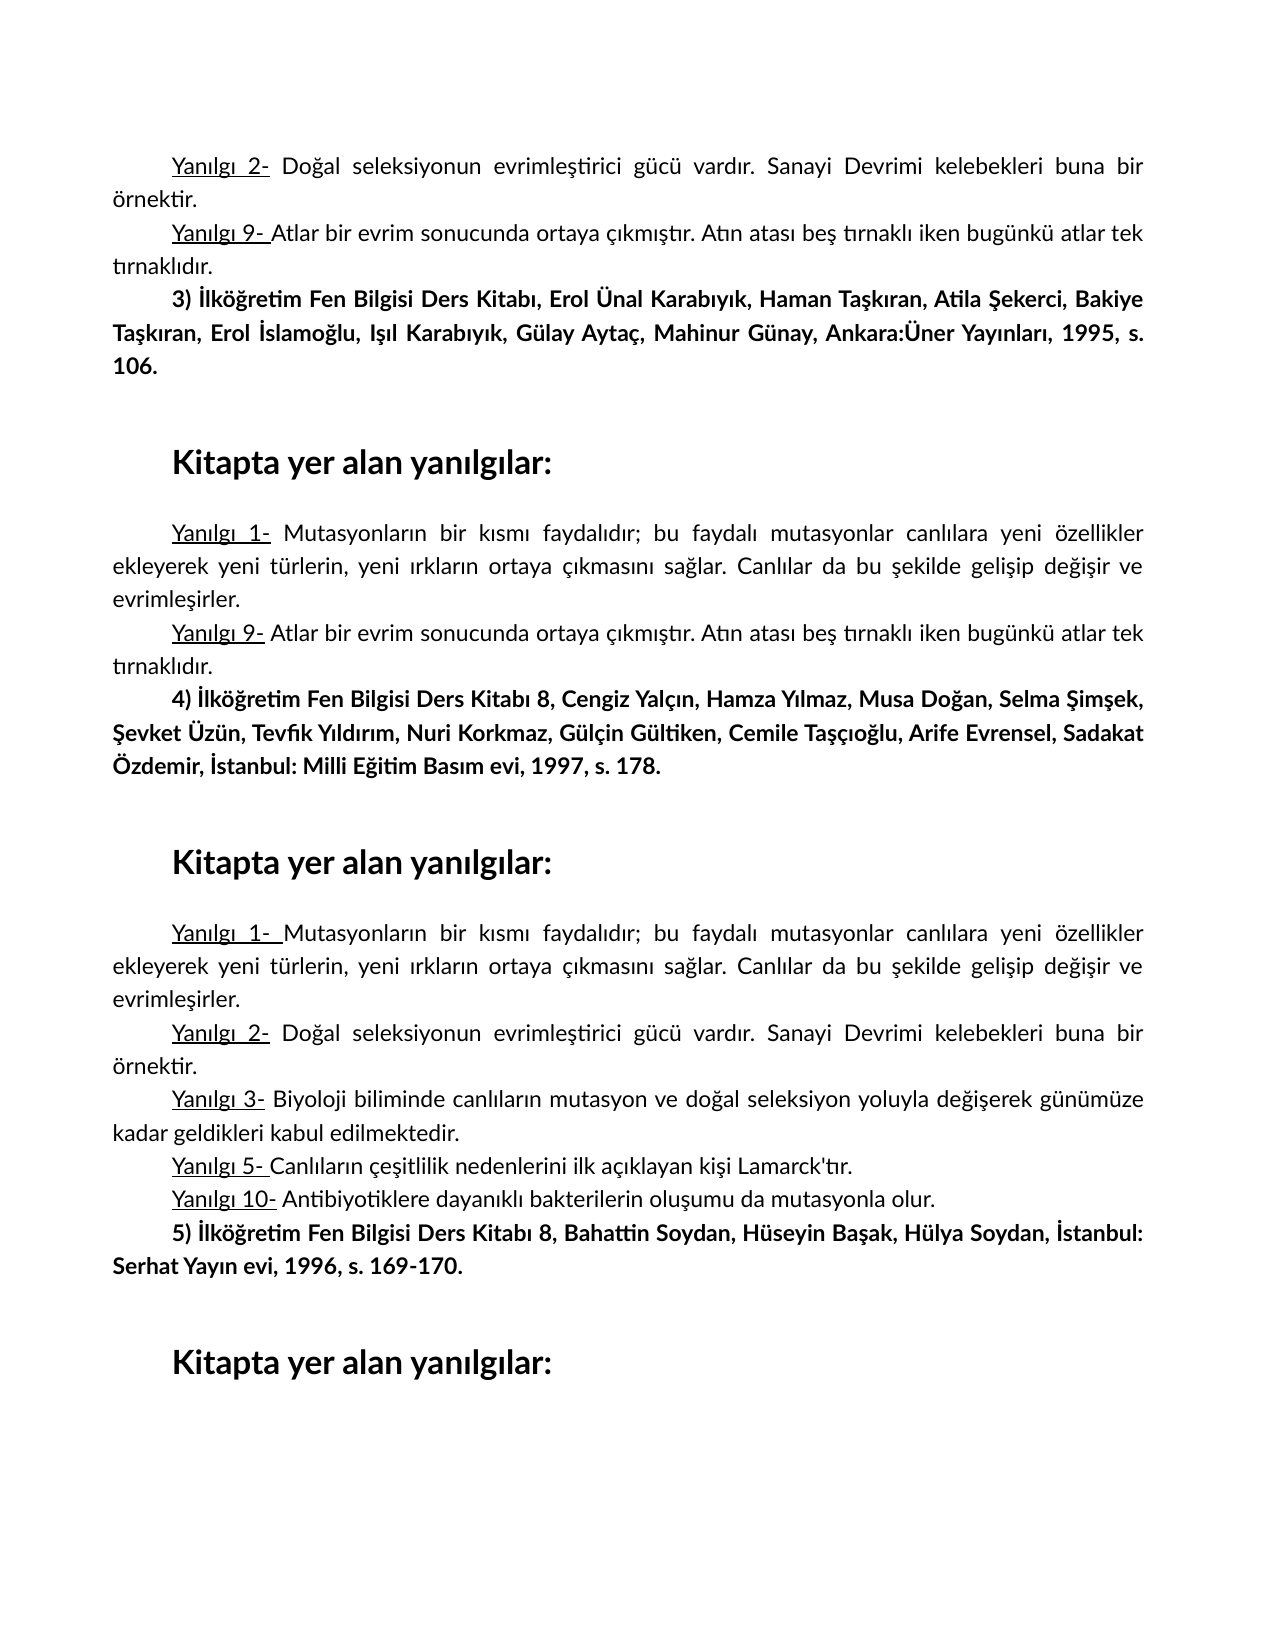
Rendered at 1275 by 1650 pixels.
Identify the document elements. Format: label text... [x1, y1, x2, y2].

text 4) İlköğretim Fen Bilgisi Ders Kitabı 8, Cengiz Yalçın, Hamza Yılmaz, Musa Doğan, Selma Şimşek, Şevket Üzün, Tevfik Yıldırım, Nuri Korkmaz, Gülçin Gültiken, Cemile Taşçıoğlu, Arife Evrensel, Sadakat Özdemir, İstanbul: Milli Eğitim Basım evi, 1997, s. 178. [112, 681, 1145, 781]
text Kitapta yer alan yanılgılar: [112, 848, 1145, 881]
text Yanılgı 3- Biyoloji biliminde canlıların mutasyon ve doğal seleksiyon yoluyla değişerek günümüze kadar geldikleri kabul edilmektedir. [112, 1081, 1145, 1148]
text Yanılgı 10- Antibiyotiklere dayanıklı bakterilerin oluşumu da mutasyonla olur. [112, 1181, 1145, 1214]
text Yanılgı 1- Mutasyonların bir kısmı faydalıdır; bu faydalı mutasyonlar canlılara yeni özellikler ekleyerek yeni türlerin, yeni ırkların ortaya çıkmasını sağlar. Canlılar da bu şekilde gelişip değişir ve evrimleşirler. [112, 914, 1145, 1014]
text Yanılgı 1- Mutasyonların bir kısmı faydalıdır; bu faydalı mutasyonlar canlılara yeni özellikler ekleyerek yeni türlerin, yeni ırkların ortaya çıkmasını sağlar. Canlılar da bu şekilde gelişip değişir ve evrimleşirler. [112, 514, 1145, 614]
text Yanılgı 2- Doğal seleksiyonun evrimleştirici gücü vardır. Sanayi Devrimi kelebekleri buna bir örnektir. [112, 148, 1145, 214]
text Yanılgı 2- Doğal seleksiyonun evrimleştirici gücü vardır. Sanayi Devrimi kelebekleri buna bir örnektir. [112, 1014, 1145, 1081]
text 3) İlköğretim Fen Bilgisi Ders Kitabı, Erol Ünal Karabıyık, Haman Taşkıran, Atila Şekerci, Bakiye Taşkıran, Erol İslamoğlu, Işıl Karabıyık, Gülay Aytaç, Mahinur Günay, Ankara:Üner Yayınları, 1995, s. 106. [112, 281, 1145, 381]
text Kitapta yer alan yanılgılar: [112, 448, 1145, 481]
text Yanılgı 9- Atlar bir evrim sonucunda ortaya çıkmıştır. Atın atası beş tırnaklı iken bugünkü atlar tek tırnaklıdır. [112, 614, 1145, 681]
text Kitapta yer alan yanılgılar: [112, 1348, 1145, 1381]
text 5) İlköğretim Fen Bilgisi Ders Kitabı 8, Bahattin Soydan, Hüseyin Başak, Hülya Soydan, İstanbul: Serhat Yayın evi, 1996, s. 169-170. [112, 1214, 1145, 1281]
text Yanılgı 5- Canlıların çeşitlilik nedenlerini ilk açıklayan kişi Lamarck'tır. [112, 1148, 1145, 1181]
text Yanılgı 9- Atlar bir evrim sonucunda ortaya çıkmıştır. Atın atası beş tırnaklı iken bugünkü atlar tek tırnaklıdır. [112, 214, 1145, 281]
